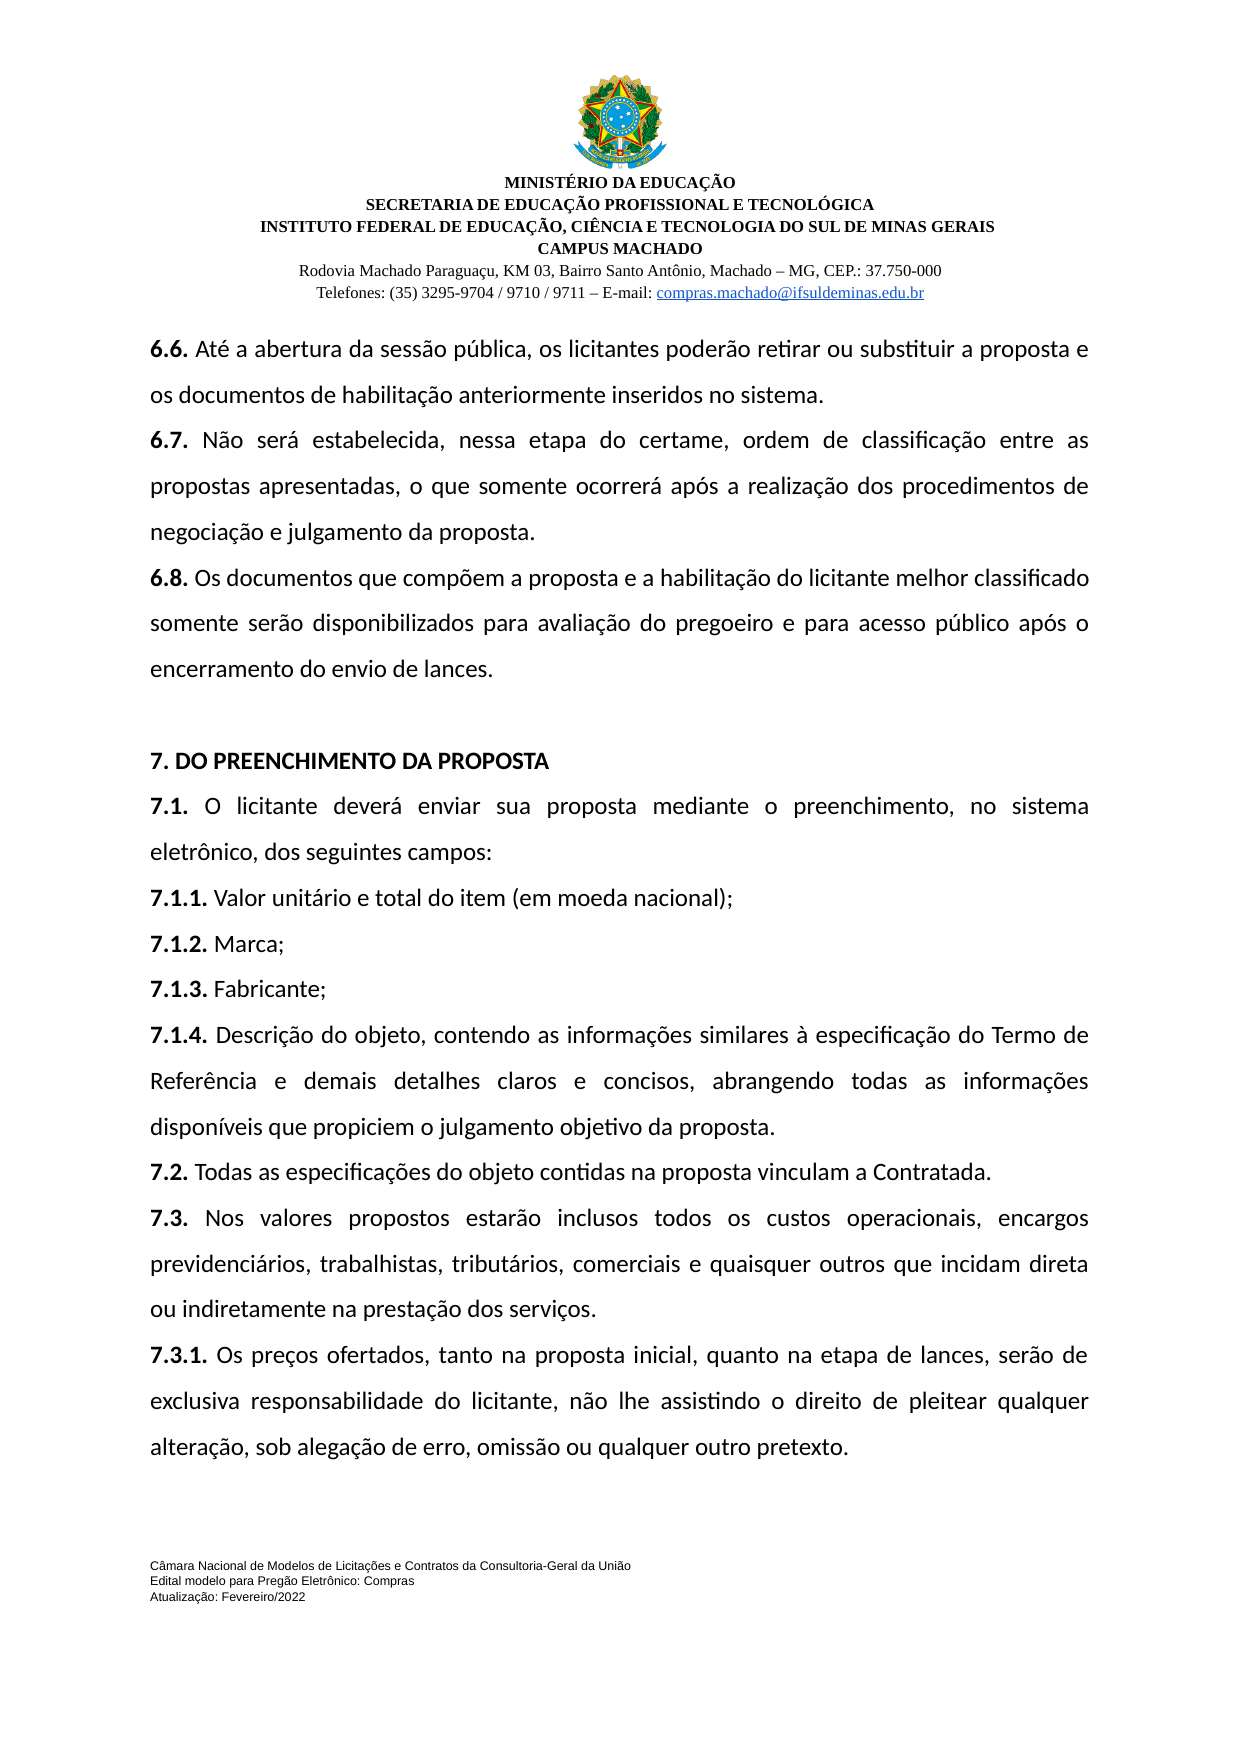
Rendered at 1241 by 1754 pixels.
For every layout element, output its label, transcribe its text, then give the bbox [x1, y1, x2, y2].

text 7.1.1. Valor unitário e total do item (em moeda nacional); [150, 882, 1090, 912]
picture [639, 150, 650, 156]
text 7.1.2. Marca; [150, 928, 1090, 958]
text 7.3. Nos valores propostos estarão inclusos todos os custos operacionais, encargos previdenciários, trabalhistas, tributários, comerciais e quaisquer outros que incidam direta ou indiretamente na prestação dos serviços. [150, 1202, 1090, 1324]
text 7.3.1. Os preços ofertados, tanto na proposta inicial, quanto na etapa de lances, serão de exclusiva responsabilidade do licitante, não lhe assistindo o direito de pleitear qualquer alteração, sob alegação de erro, omissão ou qualquer outro pretexto. [150, 1339, 1090, 1461]
picture [573, 75, 667, 169]
text 7.1.3. Fabricante; [150, 973, 1090, 1004]
text 7.1. O licitante deverá enviar sua proposta mediante o preenchimento, no sistema eletrônico, dos seguintes campos: [150, 791, 1090, 867]
text 6.6. Até a abertura da sessão pública, os licitantes poderão retirar ou substituir a proposta e os documentos de habilitação anteriormente inseridos no sistema. [150, 333, 1090, 409]
text 7.1.4. Descrição do objeto, contendo as informações similares à especificação do Termo de Referência e demais detalhes claros e concisos, abrangendo todas as informações disponíveis que propiciem o julgamento objetivo da proposta. [150, 1019, 1090, 1141]
text 6.7. Não será estabelecida, nessa etapa do certame, ordem de classificação entre as propostas apresentadas, o que somente ocorrerá após a realização dos procedimentos de negociação e julgamento da proposta. [150, 425, 1090, 547]
text 7. DO PREENCHIMENTO DA PROPOSTA [150, 745, 1090, 775]
picture [613, 164, 628, 169]
text 7.2. Todas as especificações do objeto contidas na proposta vinculam a Contratada. [150, 1156, 1090, 1187]
text 6.8. Os documentos que compõem a proposta e a habilitação do licitante melhor classificado somente serão disponibilizados para avaliação do pregoeiro e para acesso público após o encerramento do envio de lances. [150, 562, 1090, 684]
